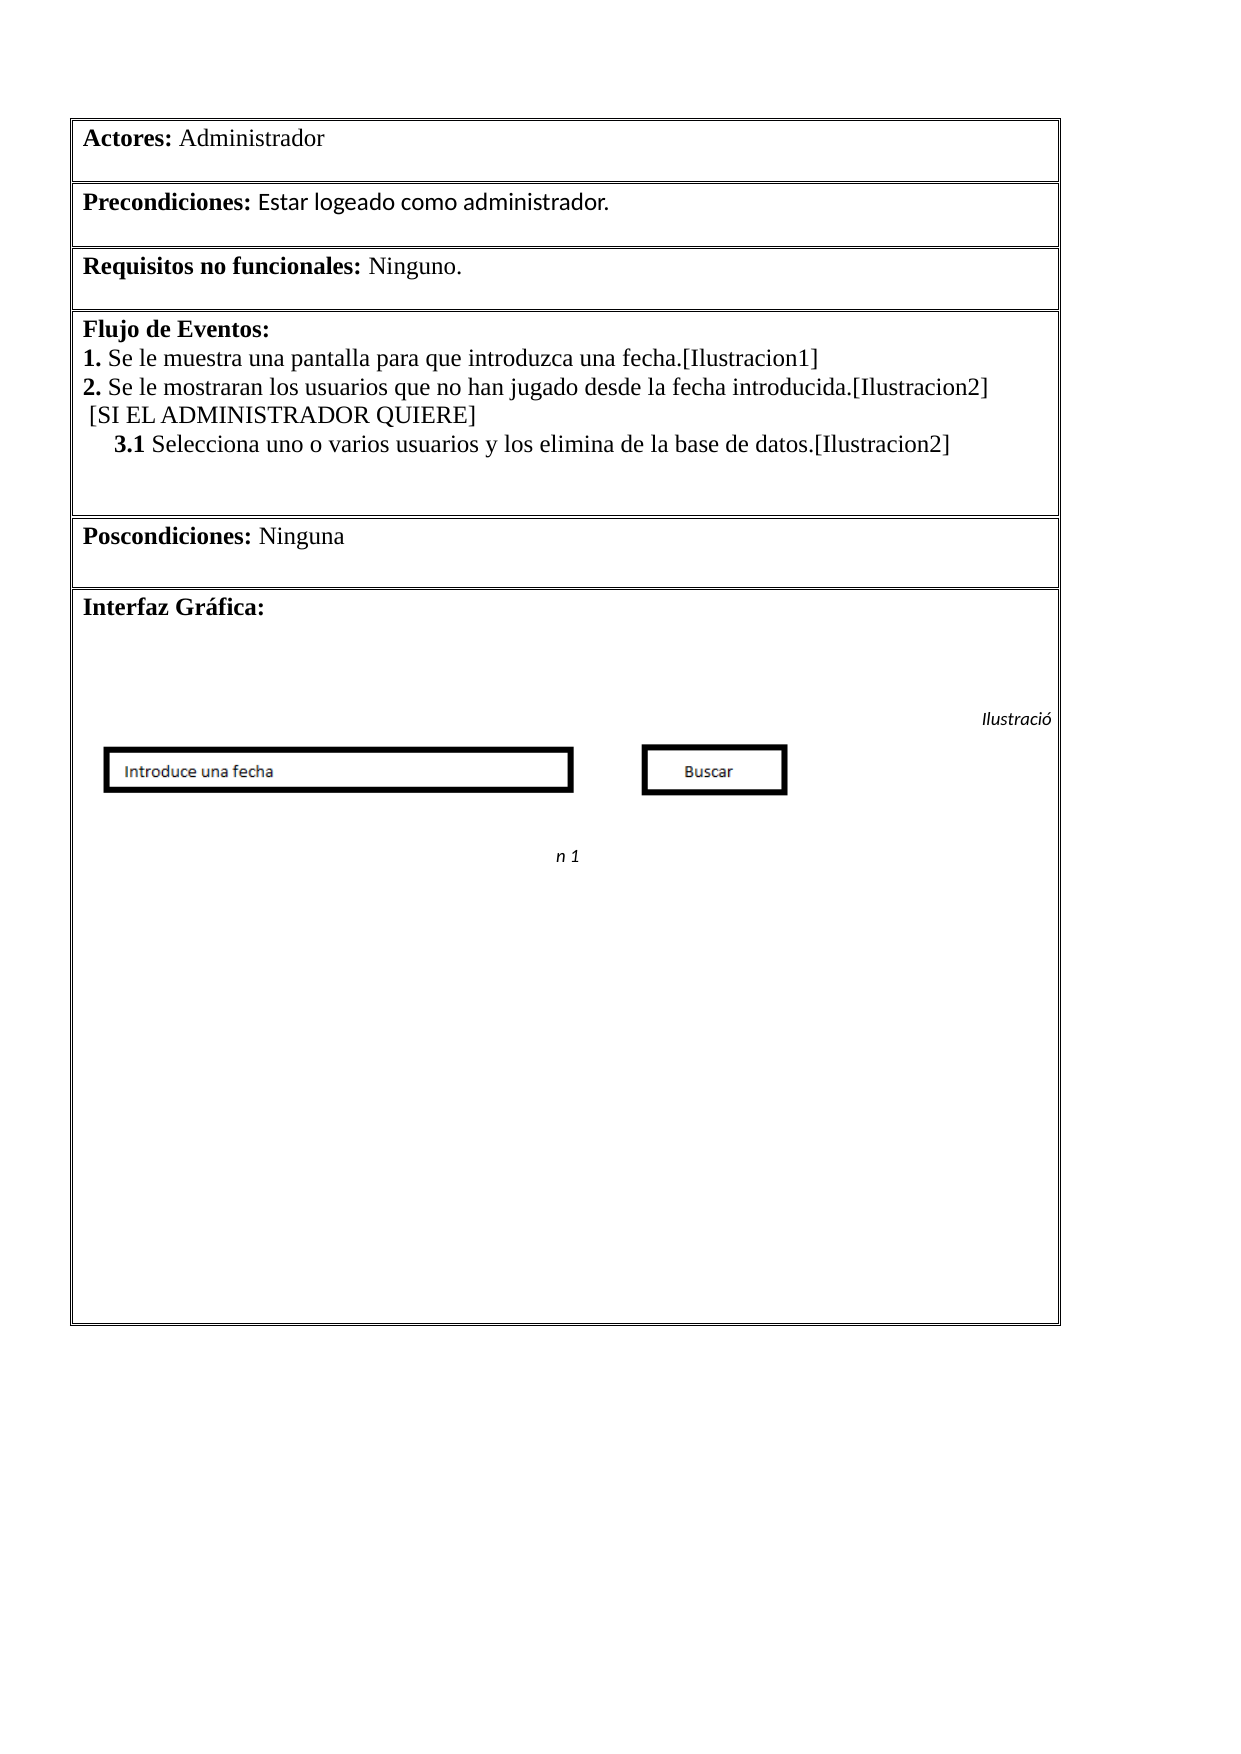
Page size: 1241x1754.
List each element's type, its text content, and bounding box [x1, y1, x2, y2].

table_cell Actores: Administrador [73, 121, 1058, 181]
table_cell Flujo de Eventos: 1. Se le muestra una pantalla para que introduzca una fecha.[Ilustracion1] 2. Se le mostraran los usuarios que no han jugado desde la fecha introducida.[Ilustracion2] [SI EL ADMINISTRADOR QUIERE] 3.1 Selecciona uno o varios usuarios y los elimina de la base de datos.[Ilustracion2] [73, 312, 1058, 515]
table_cell Interfaz Gráfica: Ilustración 1 [73, 590, 1058, 1323]
table_cell Precondiciones: Estar logeado como administrador. [73, 184, 1058, 246]
table_cell Requisitos no funcionales: Ninguno. [73, 249, 1058, 309]
table_cell Poscondiciones: Ninguna [73, 519, 1058, 587]
picture [83, 725, 982, 844]
